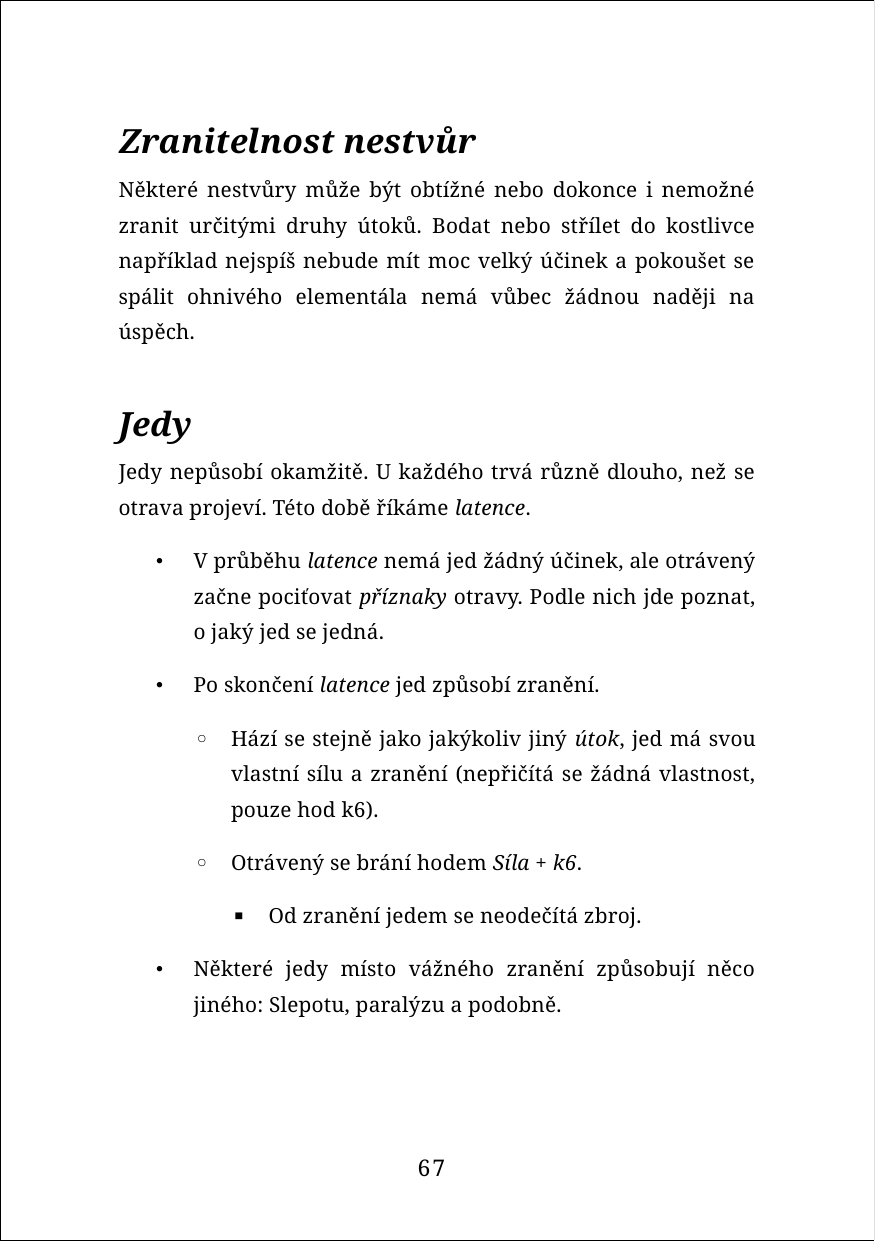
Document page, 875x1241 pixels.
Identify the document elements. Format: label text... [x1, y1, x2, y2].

list Otrávený se brání hodem Síla + k6. [193, 848, 756, 876]
list Některé jedy místo vážného zranění způsobují něco jiného: Slepotu, paralýzu a podobně. [156, 954, 756, 1018]
list Od zranění jedem se neodečítá zbroj. [231, 901, 756, 930]
list Hází se stejně jako jakýkoliv jiný útok, jed má svou vlastní sílu a zranění (nepřičítá se žádná vlastnost, pouze hod k6). [193, 724, 756, 823]
subtitle Jedy [118, 400, 756, 446]
subtitle Zranitelnost nestvůr [118, 118, 756, 164]
list V průběhu latence nemá jed žádný účinek, ale otrávený začne pociťovat příznaky otravy. Podle nich jde poznat, o jaký jed se jedná. [156, 546, 756, 646]
text Některé nestvůry může být obtížné nebo dokonce i nemožné zranit určitými druhy útoků. Bodat nebo střílet do kostlivce například nejspíš nebude mít moc velký účinek a pokoušet se spálit ohnivého elementála nemá vůbec žádnou naději na úspěch. [118, 175, 756, 346]
text Jedy nepůsobí okamžitě. U každého trvá různě dlouho, než se otrava projeví. Této době říkáme latence. [118, 457, 756, 521]
list Po skončení latence jed způsobí zranění. [156, 671, 756, 699]
